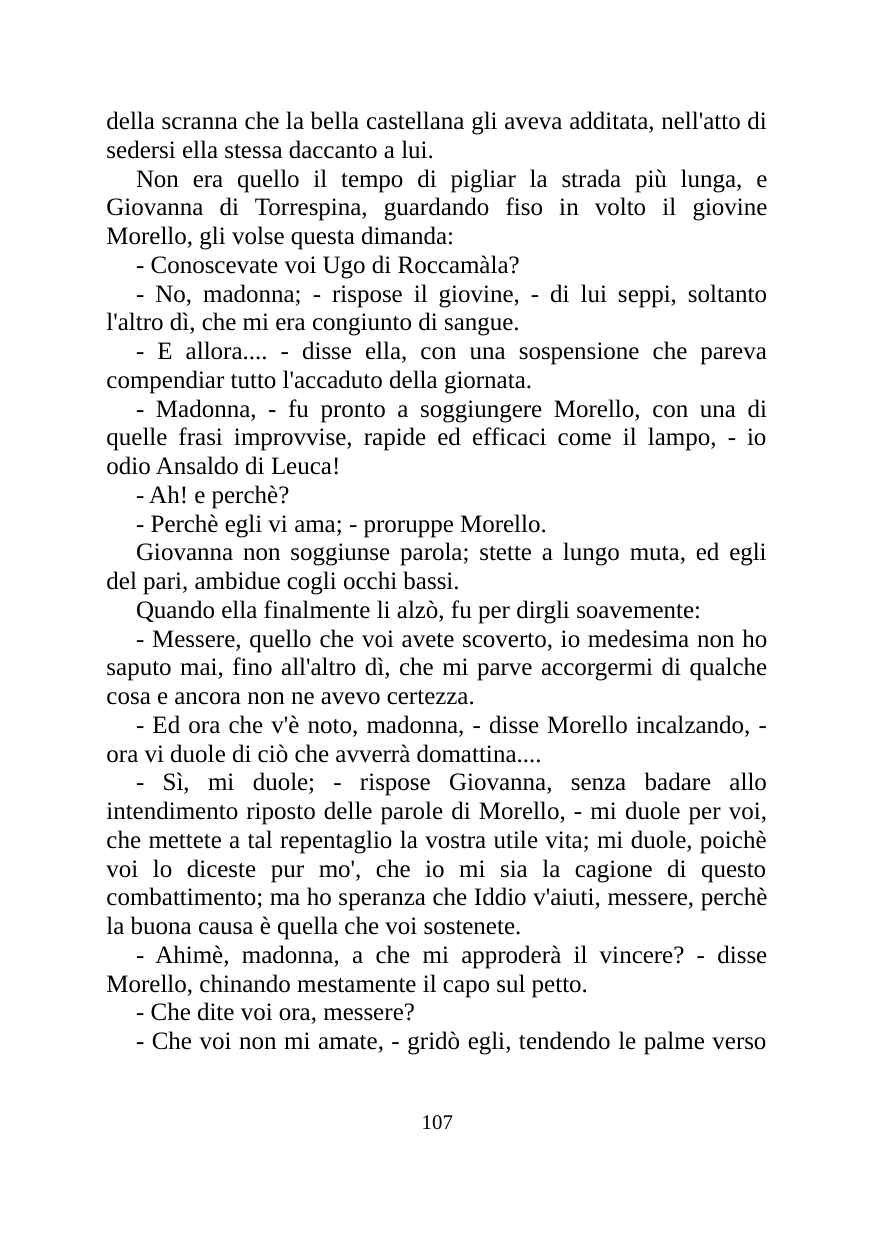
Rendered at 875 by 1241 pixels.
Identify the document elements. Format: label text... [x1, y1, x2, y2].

text - Che voi non mi amate, - gridò egli, tendendo le palme verso [106, 1026, 768, 1055]
text della scranna che la bella castellana gli aveva additata, nell'atto di sedersi ella stessa daccanto a lui. [106, 106, 768, 164]
text - Madonna, - fu pronto a soggiungere Morello, con una di quelle frasi improvvise, rapide ed efficaci come il lampo, - io odio Ansaldo di Leuca! [106, 394, 768, 480]
text - Messere, quello che voi avete scoverto, io medesima non ho saputo mai, fino all'altro dì, che mi parve accorgermi di qualche cosa e ancora non ne avevo certezza. [106, 624, 768, 710]
text - Ah! e perchè? [106, 480, 768, 509]
text - Ahimè, madonna, a che mi approderà il vincere? - disse Morello, chinando mestamente il capo sul petto. [106, 940, 768, 997]
text Quando ella finalmente li alzò, fu per dirgli soavemente: [106, 595, 768, 624]
text - Ed ora che v'è noto, madonna, - disse Morello incalzando, - ora vi duole di ciò che avverrà domattina.... [106, 710, 768, 767]
text - No, madonna; - rispose il giovine, - di lui seppi, soltanto l'altro dì, che mi era congiunto di sangue. [106, 279, 768, 336]
text Giovanna non soggiunse parola; stette a lungo muta, ed egli del pari, ambidue cogli occhi bassi. [106, 537, 768, 595]
text - E allora.... - disse ella, con una sospensione che pareva compendiar tutto l'accaduto della giornata. [106, 336, 768, 394]
text Non era quello il tempo di pigliar la strada più lunga, e Giovanna di Torrespina, guardando fiso in volto il giovine Morello, gli volse questa dimanda: [106, 164, 768, 250]
text - Che dite voi ora, messere? [106, 997, 768, 1026]
text - Perchè egli vi ama; - proruppe Morello. [106, 509, 768, 537]
text - Conoscevate voi Ugo di Roccamàla? [106, 250, 768, 279]
text - Sì, mi duole; - rispose Giovanna, senza badare allo intendimento riposto delle parole di Morello, - mi duole per voi, che mettete a tal repentaglio la vostra utile vita; mi duole, poichè voi lo diceste pur mo', che io mi sia la cagione di questo combattimento; ma ho speranza che Iddio v'aiuti, messere, perchè la buona causa è quella che voi sostenete. [106, 767, 768, 940]
